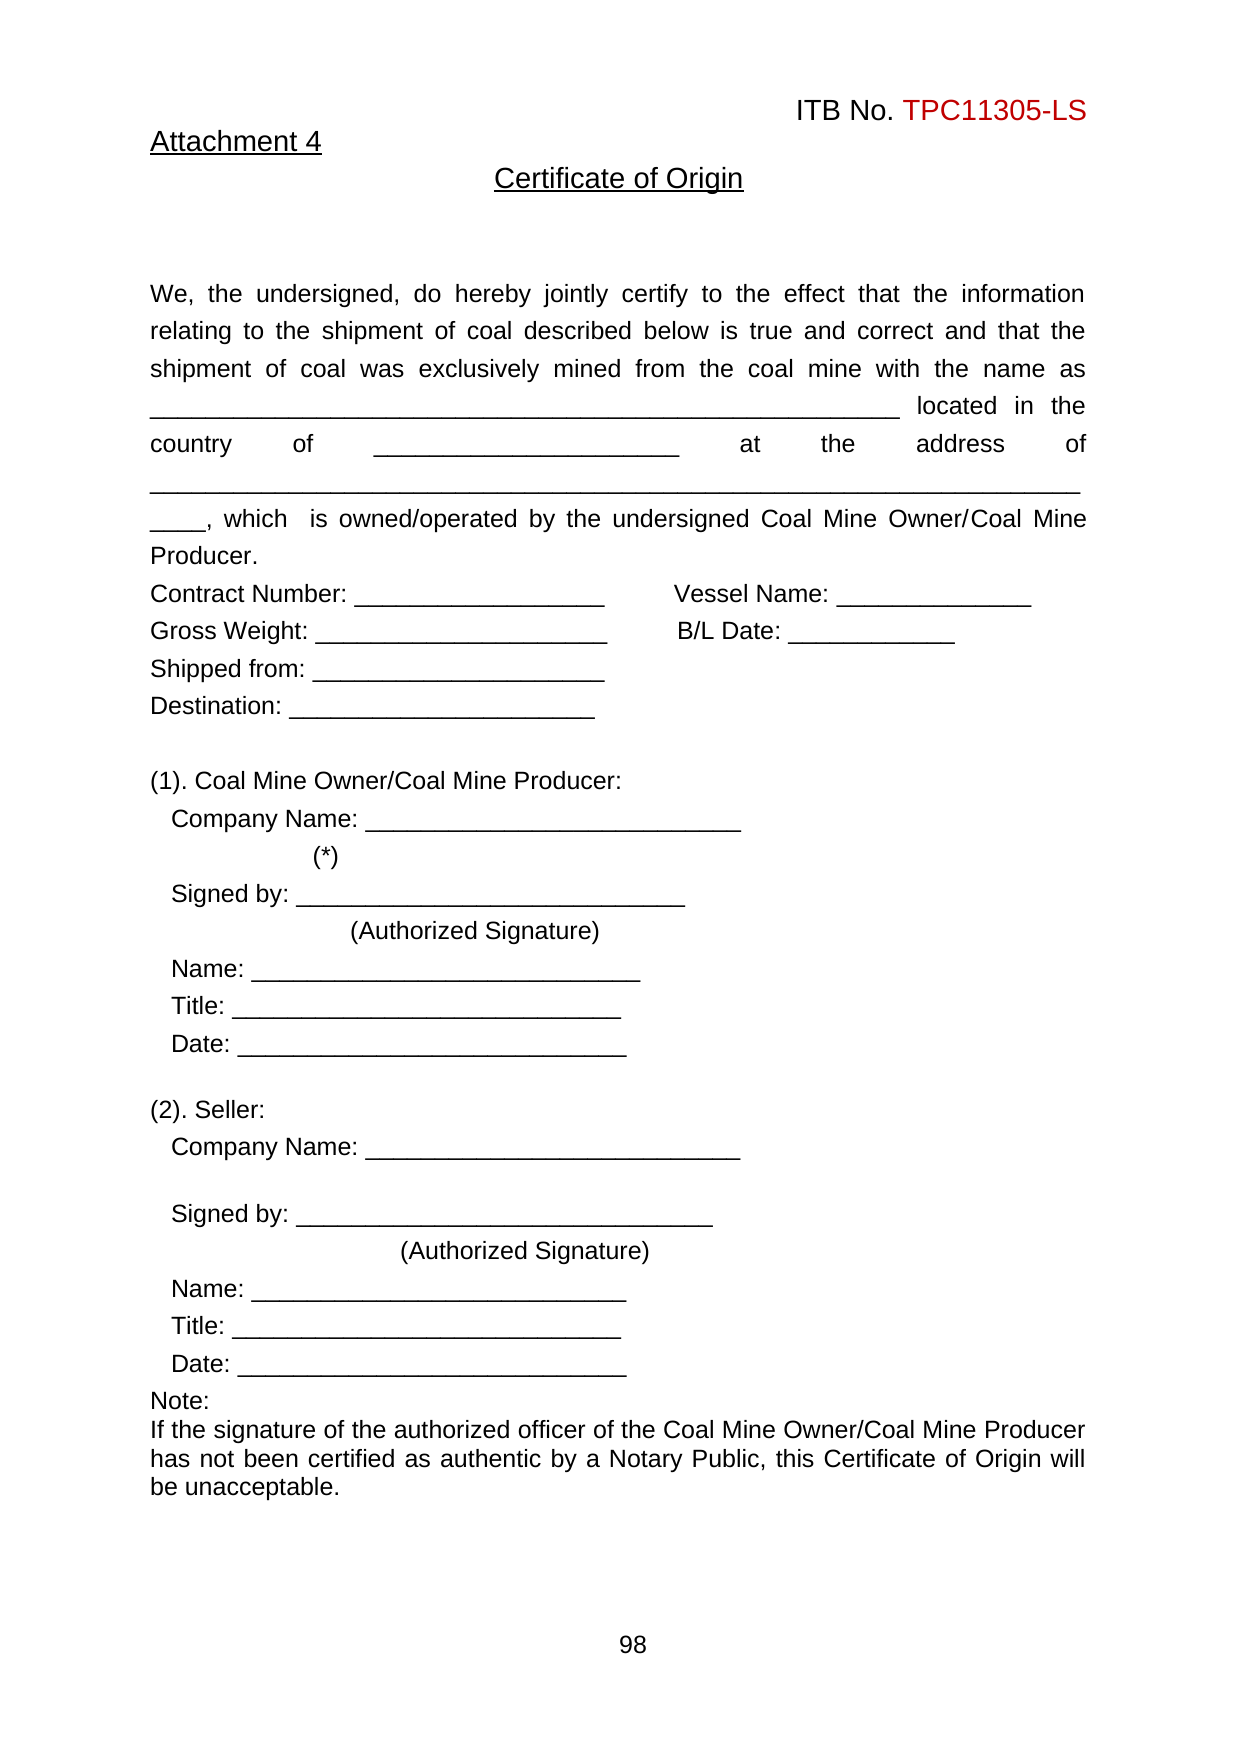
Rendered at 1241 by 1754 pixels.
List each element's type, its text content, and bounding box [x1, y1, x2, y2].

text Name: ___________________________ [150, 1265, 1087, 1302]
text Company Name: ___________________________ [150, 1124, 1087, 1161]
text Date: ____________________________ [150, 1020, 1087, 1057]
text Title: ____________________________ [150, 982, 1087, 1020]
text Signed by: ______________________________ [150, 1190, 1087, 1227]
text Shipped from: _____________________ [150, 645, 1087, 682]
text Company Name: ___________________________ [150, 795, 1087, 832]
text Contract Number: __________________ Vessel Name: ______________ [150, 570, 1087, 607]
text We, the undersigned, do hereby jointly certify to the effect that the information relating to the shipment of coal described below is true and correct and that the shipment of coal was exclusively mined from the coal mine with the name as ______________________________________________________ located in the country of ______________________ at the address of _______________________________________________________________________, which is owned/operated by the undersigned Coal Mine Owner/Coal Mine Producer. [150, 270, 1087, 570]
text (1). Coal Mine Owner/Coal Mine Producer: [150, 757, 1087, 795]
text Certificate of Origin [150, 157, 1087, 195]
text Attachment 4 [150, 126, 1087, 157]
text Date: ____________________________ [150, 1340, 1087, 1377]
text (2). Seller: [150, 1086, 1087, 1124]
text Note: [150, 1377, 1087, 1415]
text Name: ____________________________ [150, 945, 1087, 982]
text Signed by: ____________________________ [150, 870, 1087, 907]
text Destination: ______________________ [150, 682, 1087, 720]
text Gross Weight: _____________________ B/L Date: ____________ [150, 607, 1087, 645]
text (Authorized Signature) [150, 1227, 1087, 1265]
text Title: ____________________________ [150, 1302, 1087, 1340]
text (Authorized Signature) [150, 907, 1087, 945]
text (*) [150, 832, 1087, 870]
text If the signature of the authorized officer of the Coal Mine Owner/Coal Mine Producer has not been certified as authentic by a Notary Public, this Certificate of Origin will be unacceptable. [150, 1415, 1087, 1501]
